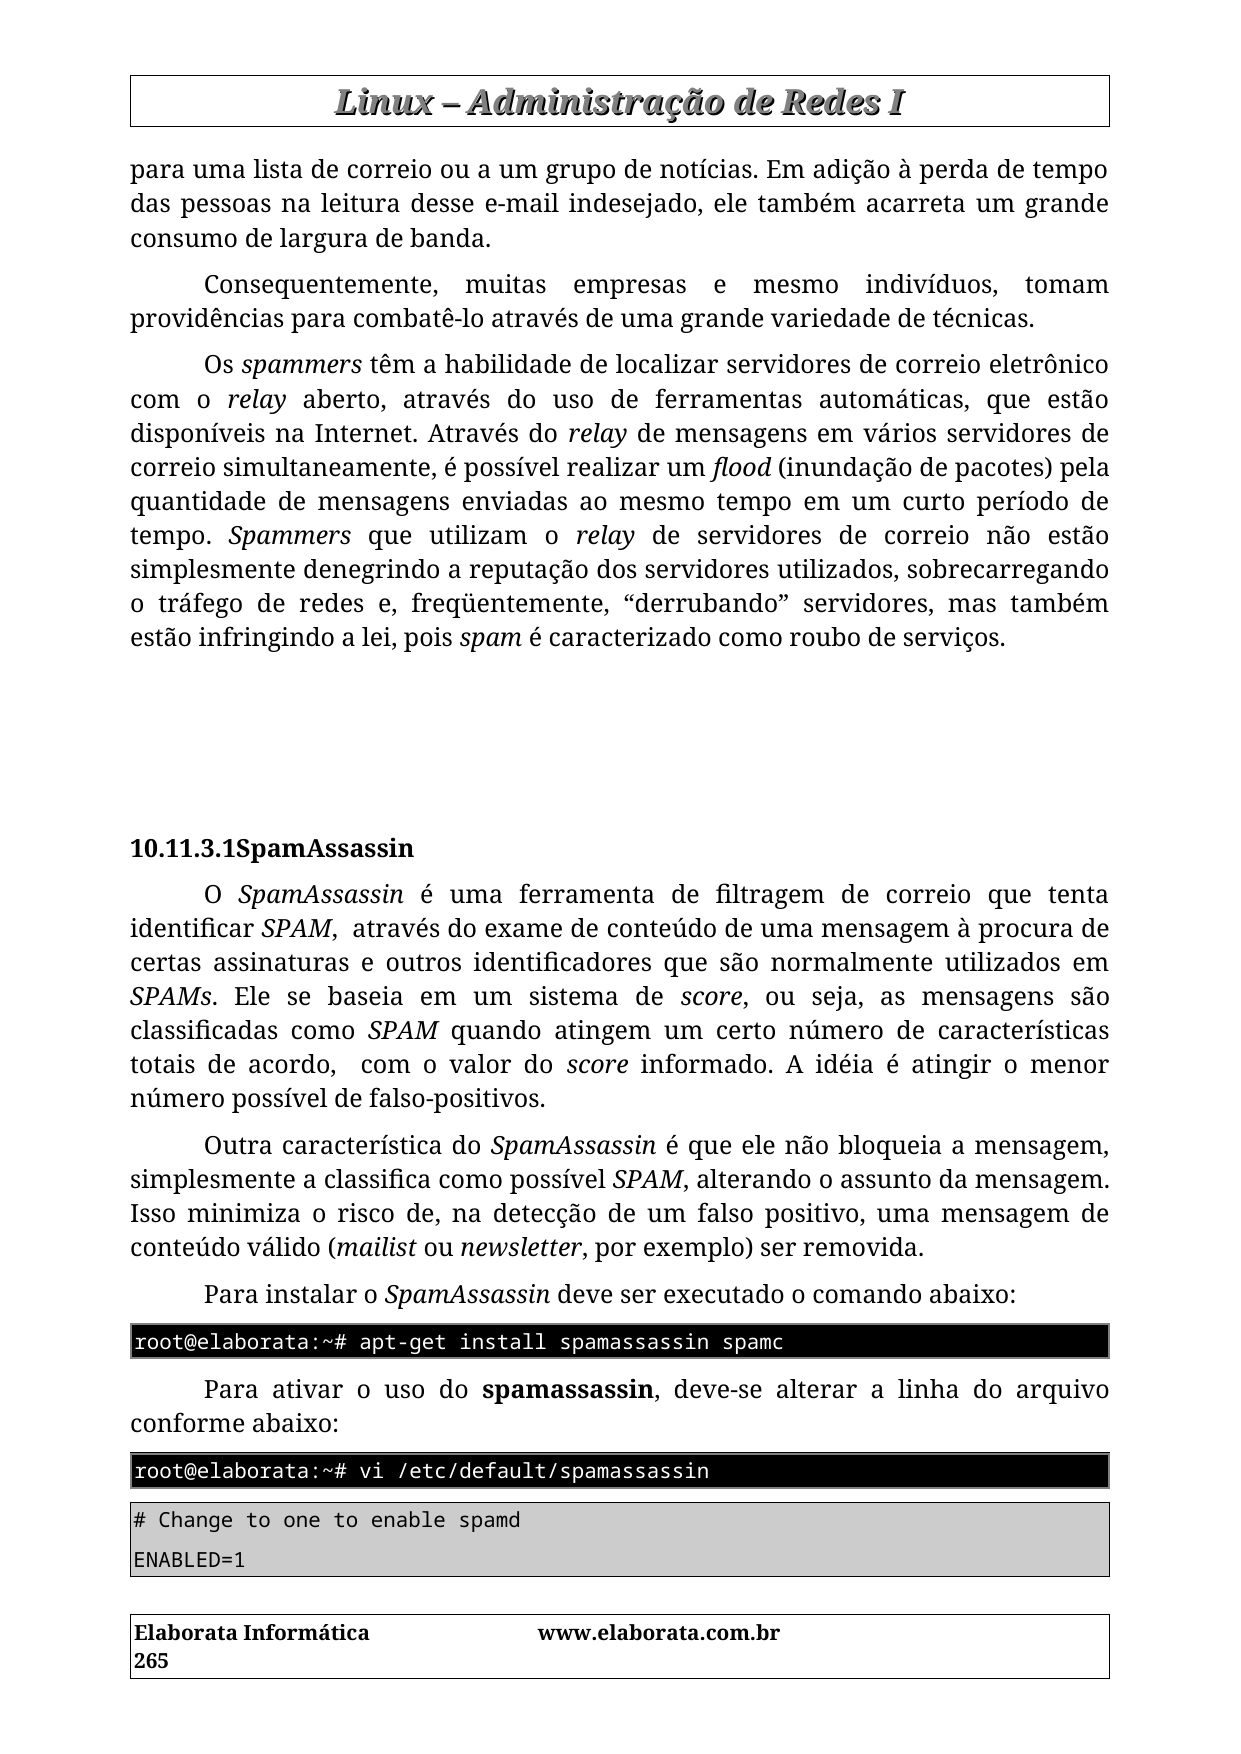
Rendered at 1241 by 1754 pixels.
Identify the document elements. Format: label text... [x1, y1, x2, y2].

text para uma lista de correio ou a um grupo de notícias. Em adição à perda de tempo das pessoas na leitura desse e-mail indesejado, ele também acarreta um grande consumo de largura de banda. [130, 152, 1110, 254]
text Para instalar o SpamAssassin deve ser executado o comando abaixo: [130, 1276, 1110, 1310]
text O SpamAssassin é uma ferramenta de filtragem de correio que tenta identificar SPAM, através do exame de conteúdo de uma mensagem à procura de certas assinaturas e outros identificadores que são normalmente utilizados em SPAMs. Ele se baseia em um sistema de score, ou seja, as mensagens são classificadas como SPAM quando atingem um certo número de características totais de acordo, com o valor do score informado. A idéia é atingir o menor número possível de falso-positivos. [130, 877, 1110, 1115]
text root@elaborata:~# apt-get install spamassassin spamc [132, 1325, 1108, 1357]
text Os spammers têm a habilidade de localizar servidores de correio eletrônico com o relay aberto, através do uso de ferramentas automáticas, que estão disponíveis na Internet. Através do relay de mensagens em vários servidores de correio simultaneamente, é possível realizar um flood (inundação de pacotes) pela quantidade de mensagens enviadas ao mesmo tempo em um curto período de tempo. Spammers que utilizam o relay de servidores de correio não estão simplesmente denegrindo a reputação dos servidores utilizados, sobrecarregando o tráfego de redes e, freqüentemente, “derrubando” servidores, mas também estão infringindo a lei, pois spam é caracterizado como roubo de serviços. [130, 347, 1110, 654]
text ENABLED=1 [131, 1542, 1109, 1576]
text Consequentemente, muitas empresas e mesmo indivíduos, tomam providências para combatê-lo através de uma grande variedade de técnicas. [130, 267, 1110, 335]
text # Change to one to enable spamd [131, 1503, 1109, 1533]
text root@elaborata:~# vi /etc/default/spamassassin [132, 1455, 1108, 1487]
text Para ativar o uso do spamassassin, deve-se alterar a linha do arquivo conforme abaixo: [130, 1372, 1110, 1440]
text Outra característica do SpamAssassin é que ele não bloqueia a mensagem, simplesmente a classifica como possível SPAM, alterando o assunto da mensagem. Isso minimiza o risco de, na detecção de um falso positivo, uma mensagem de conteúdo válido (mailist ou newsletter, por exemplo) ser removida. [130, 1128, 1110, 1264]
subtitle SpamAssassin [130, 830, 1110, 864]
